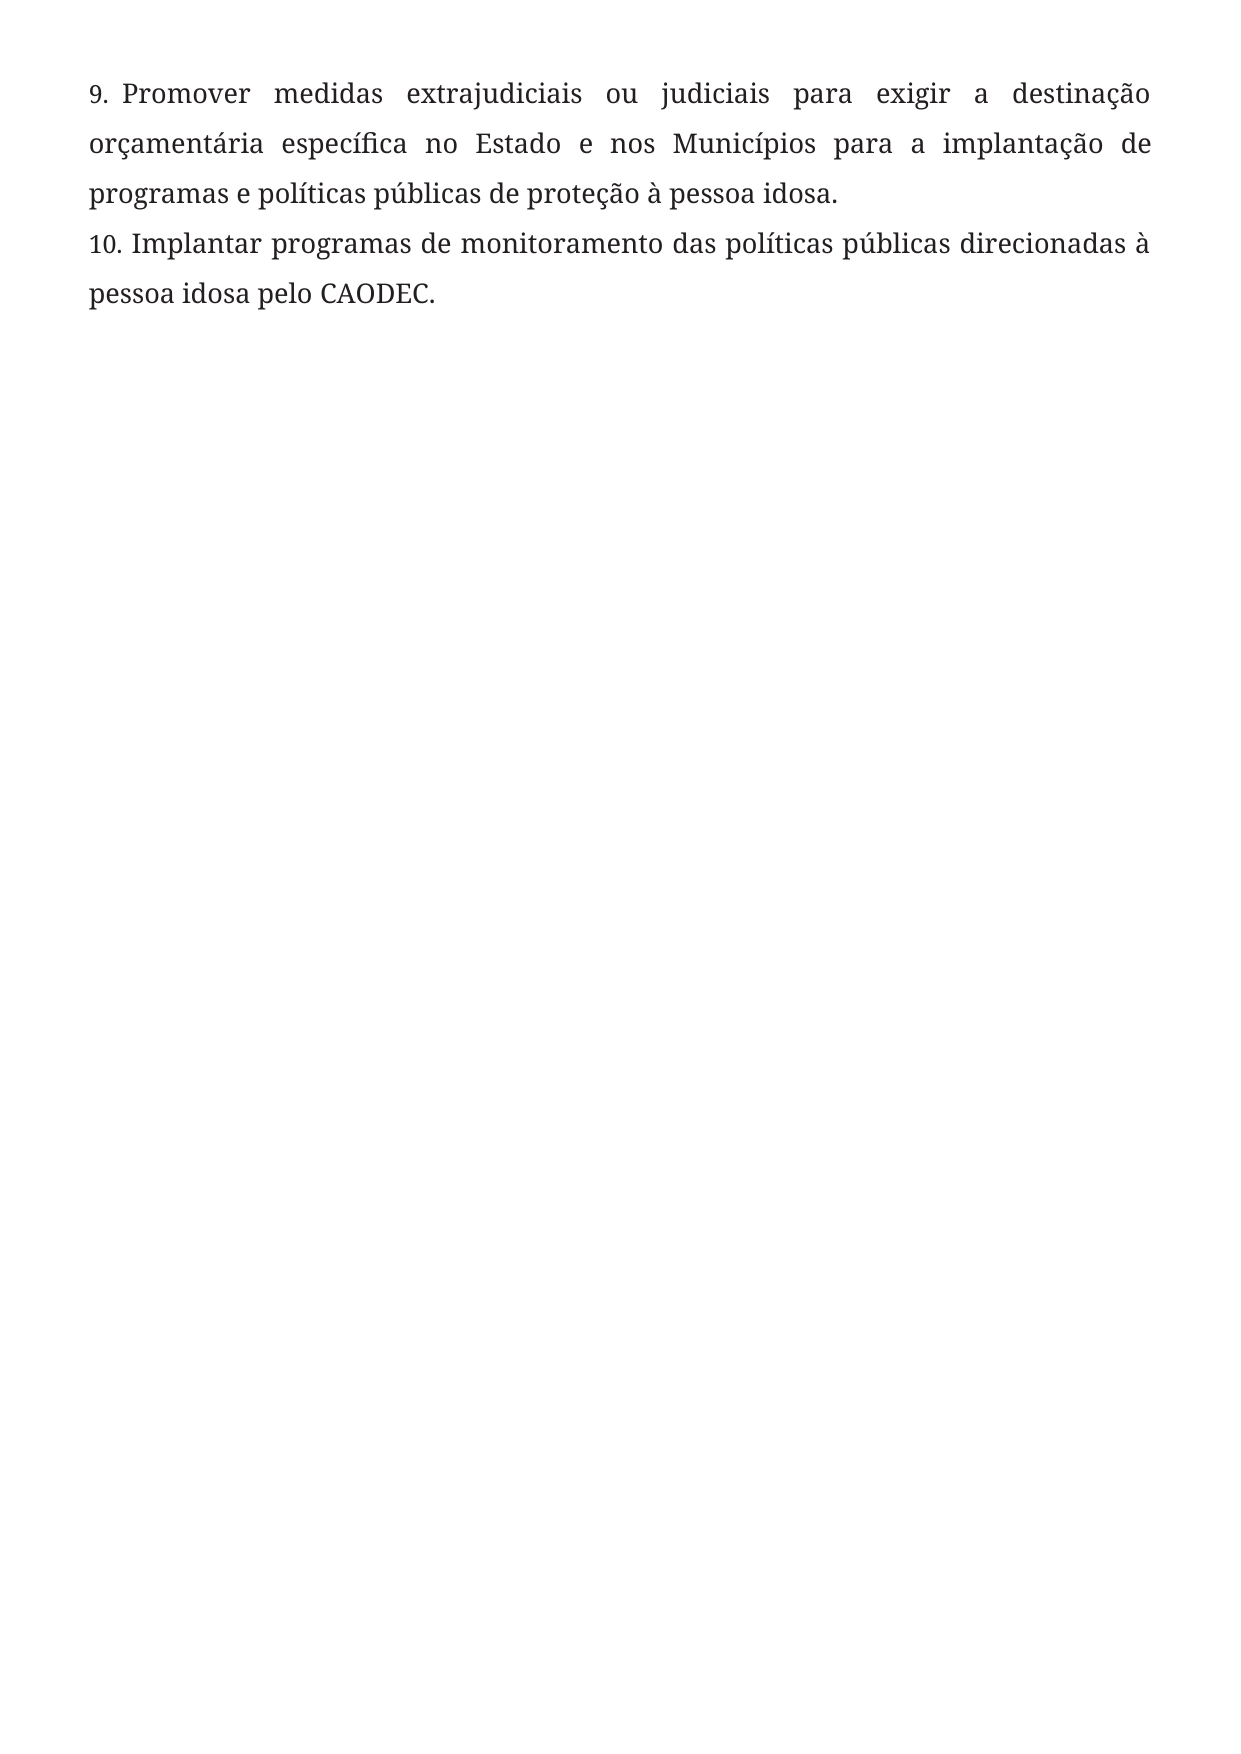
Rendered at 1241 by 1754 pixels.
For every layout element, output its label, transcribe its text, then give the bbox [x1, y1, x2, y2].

list Promover medidas extrajudiciais ou judiciais para exigir a destinação orçamentária específica no Estado e nos Municípios para a implantação de programas e políticas públicas de proteção à pessoa idosa. [88, 75, 1152, 211]
list Implantar programas de monitoramento das políticas públicas direcionadas à pessoa idosa pelo CAODEC. [88, 224, 1152, 311]
